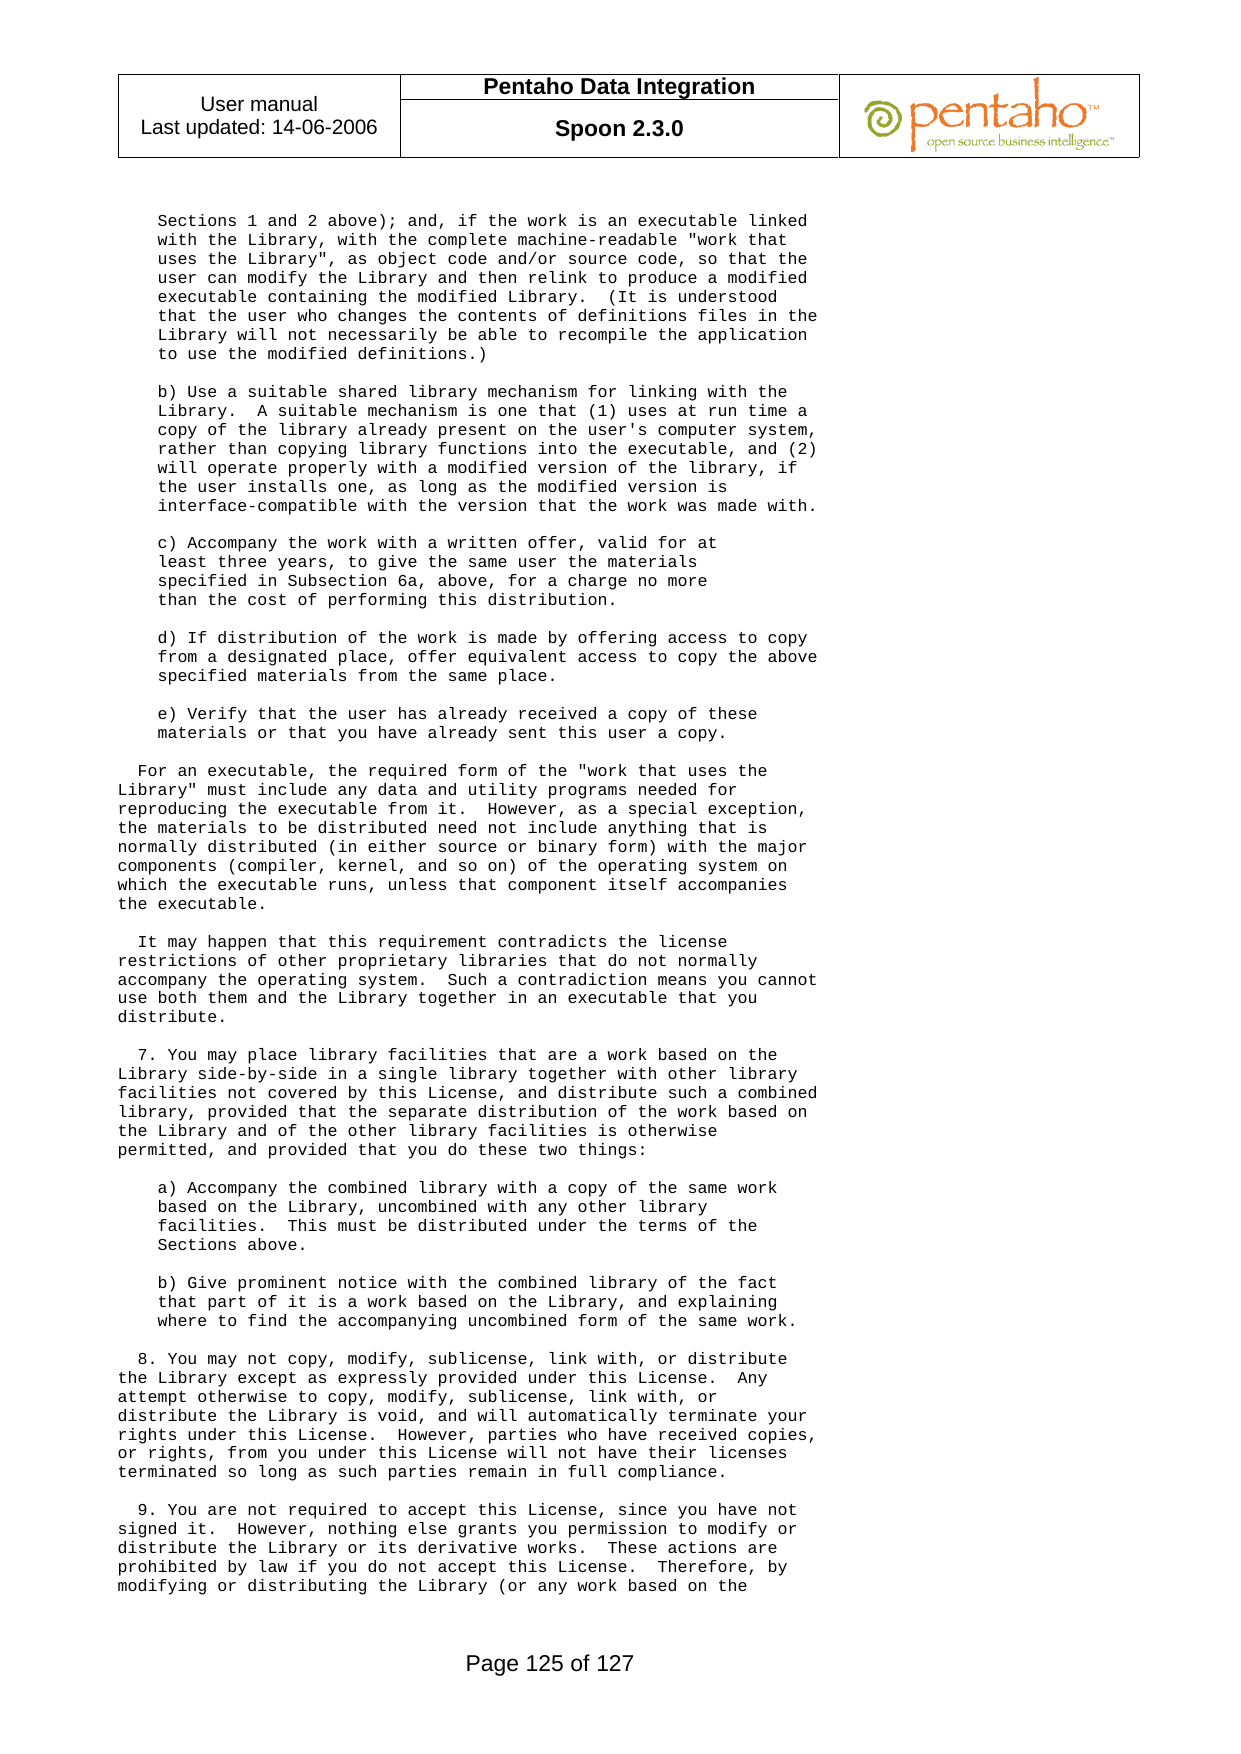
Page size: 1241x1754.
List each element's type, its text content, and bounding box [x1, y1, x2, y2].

text Sections 1 and 2 above); and, if the work is an executable linked with the Library, with the complete machine-readable "work that uses the Library", as object code and/or source code, so that the user can modify the Library and then relink to produce a modified executable containing the modified Library. (It is understood that the user who changes the contents of definitions files in the Library will not necessarily be able to recompile the application to use the modified definitions.) b) Use a suitable shared library mechanism for linking with the Library. A suitable mechanism is one that (1) uses at run time a copy of the library already present on the user's computer system, rather than copying library functions into the executable, and (2) will operate properly with a modified version of the library, if the user installs one, as long as the modified version is interface-compatible with the version that the work was made with. c) Accompany the work with a written offer, valid for at least three years, to give the same user the materials specified in Subsection 6a, above, for a charge no more than the cost of performing this distribution. d) If distribution of the work is made by offering access to copy from a designated place, offer equivalent access to copy the above specified materials from the same place. e) Verify that the user has already received a copy of these materials or that you have already sent this user a copy. For an executable, the required form of the "work that uses the Library" must include any data and utility programs needed for reproducing the executable from it. However, as a special exception, the materials to be distributed need not include anything that is normally distributed (in either source or binary form) with the major components (compiler, kernel, and so on) of the operating system on which the executable runs, unless that component itself accompanies the executable. It may happen that this requirement contradicts the license restrictions of other proprietary libraries that do not normally accompany the operating system. Such a contradiction means you cannot use both them and the Library together in an executable that you distribute. 7. You may place library facilities that are a work based on the Library side-by-side in a single library together with other library facilities not covered by this License, and distribute such a combined library, provided that the separate distribution of the work based on the Library and of the other library facilities is otherwise permitted, and provided that you do these two things: a) Accompany the combined library with a copy of the same work based on the Library, uncombined with any other library facilities. This must be distributed under the terms of the Sections above. b) Give prominent notice with the combined library of the fact that part of it is a work based on the Library, and explaining where to find the accompanying uncombined form of the same work. 8. You may not copy, modify, sublicense, link with, or distribute the Library except as expressly provided under this License. Any attempt otherwise to copy, modify, sublicense, link with, or distribute the Library is void, and will automatically terminate your rights under this License. However, parties who have received copies, or rights, from you under this License will not have their licenses terminated so long as such parties remain in full compliance. 9. You are not required to accept this License, since you have not signed it. However, nothing else grants you permission to modify or distribute the Library or its derivative works. These actions are prohibited by law if you do not accept this License. Therefore, by modifying or distributing the Library (or any work based on the [117, 213, 1137, 1597]
